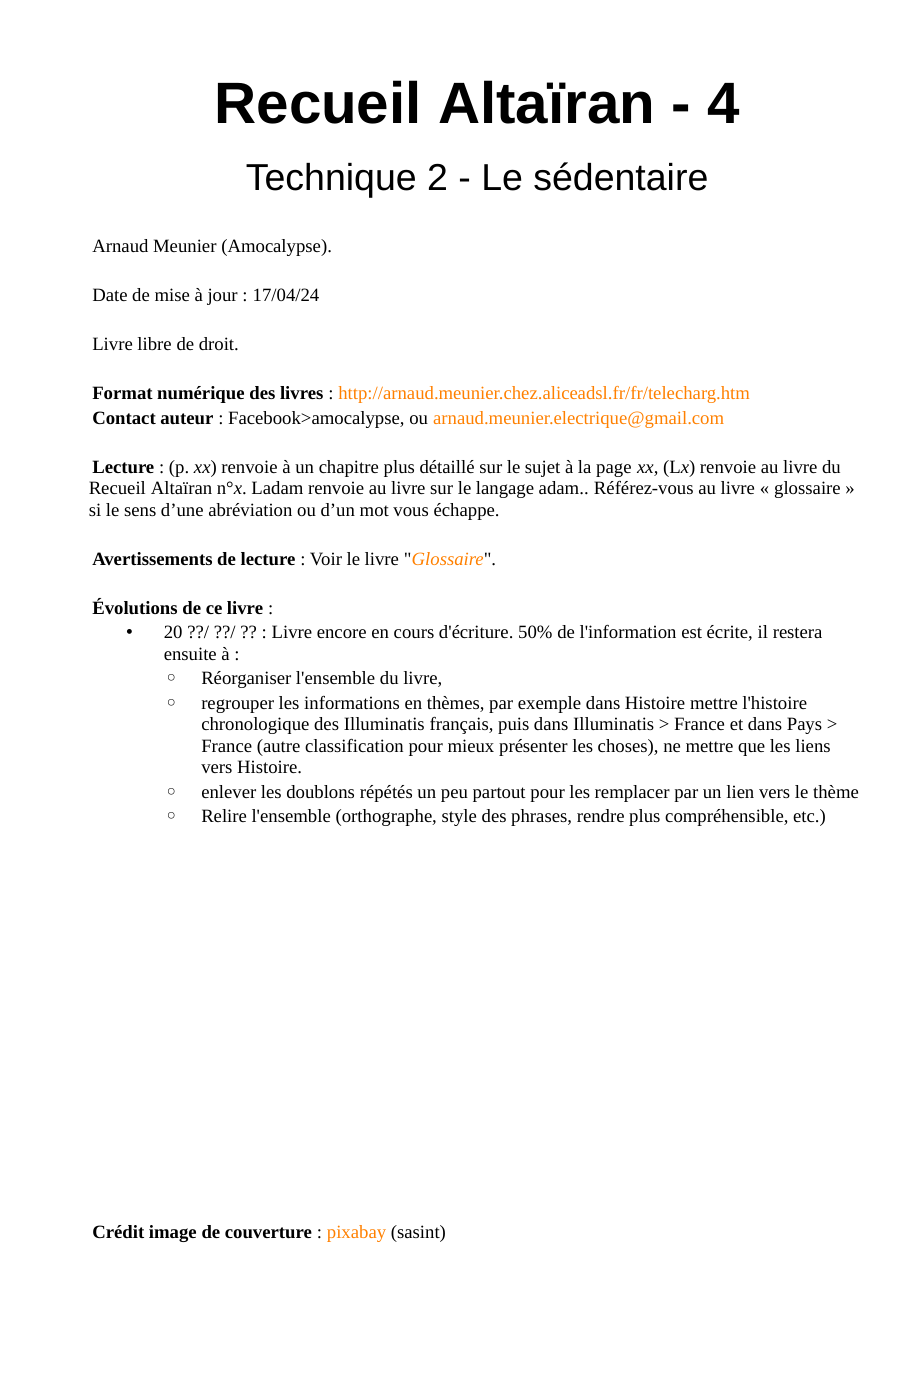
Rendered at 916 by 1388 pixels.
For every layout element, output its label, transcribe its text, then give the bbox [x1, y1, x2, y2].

text Évolutions de ce livre : [88, 597, 865, 618]
text Format numérique des livres : http://arnaud.meunier.chez.aliceadsl.fr/fr/telecharg.htm [88, 382, 865, 404]
subtitle Technique 2 - Le sédentaire [88, 155, 865, 198]
list Réorganiser l'ensemble du livre, [163, 667, 865, 689]
text Arnaud Meunier (Amocalypse). [88, 235, 865, 257]
list 20 ??/ ??/ ?? : Livre encore en cours d'écriture. 50% de l'information est écrite, il restera ensuite à : [126, 621, 865, 664]
list Relire l'ensemble (orthographe, style des phrases, rendre plus compréhensible, etc.) [163, 805, 865, 827]
list regrouper les informations en thèmes, par exemple dans Histoire mettre l'histoire chronologique des Illuminatis français, puis dans Illuminatis > France et dans Pays > France (autre classification pour mieux présenter les choses), ne mettre que les liens vers Histoire. [163, 692, 865, 778]
text Lecture : (p. xx) renvoie à un chapitre plus détaillé sur le sujet à la page xx, (Lx) renvoie au livre du Recueil Altaïran n°x. Ladam renvoie au livre sur le langage adam.. Référez-vous au livre « glossaire » si le sens d’une abréviation ou d’un mot vous échappe. [88, 456, 865, 520]
text Date de mise à jour : 17/04/24 [88, 284, 865, 306]
text Livre libre de droit. [88, 333, 865, 355]
list enlever les doublons répétés un peu partout pour les remplacer par un lien vers le thème [163, 781, 865, 802]
text Contact auteur : Facebook>amocalypse, ou arnaud.meunier.electrique@gmail.com [88, 407, 865, 428]
text Avertissements de lecture : Voir le livre "Glossaire". [88, 548, 865, 569]
title Recueil Altaïran - 4 [88, 69, 865, 136]
text Crédit image de couverture : pixabay (sasint) [88, 1221, 865, 1243]
